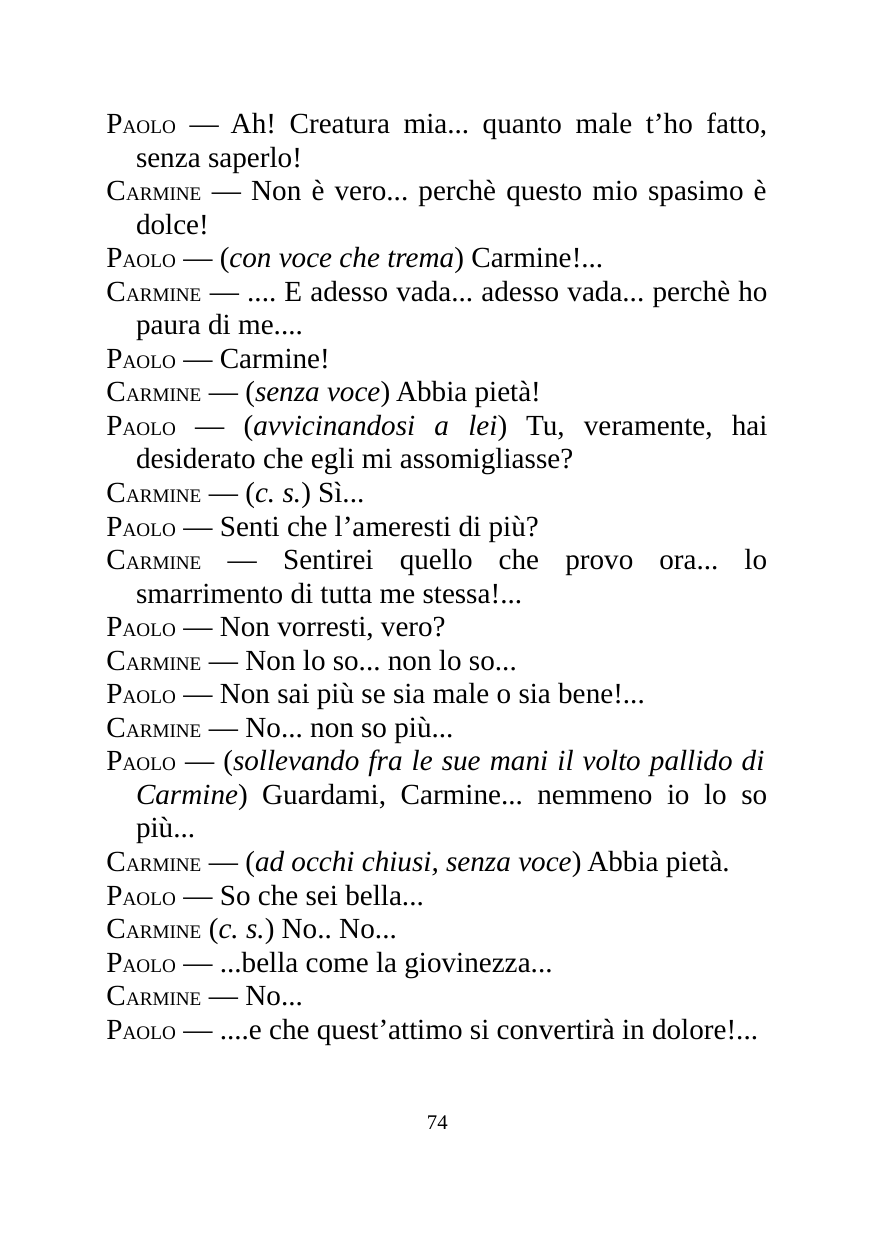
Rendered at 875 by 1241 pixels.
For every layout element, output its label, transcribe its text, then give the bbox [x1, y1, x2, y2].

text Paolo — (avvicinandosi a lei) Tu, veramente, hai desiderato che egli mi assomigliasse? [106, 408, 768, 475]
text Carmine — Non è vero... perchè questo mio spasimo è dolce! [106, 173, 768, 240]
text Carmine — (senza voce) Abbia pietà! [106, 374, 768, 408]
text Paolo — ...bella come la giovinezza... [106, 945, 768, 978]
text Paolo — ....e che quest’attimo si convertirà in dolore!... [106, 1012, 768, 1045]
text Paolo — So che sei bella... [106, 878, 768, 911]
text Carmine — Non lo so... non lo so... [106, 643, 768, 676]
text Carmine — No... [106, 978, 768, 1012]
text Paolo — Non sai più se sia male o sia bene!... [106, 676, 768, 710]
text Carmine — .... E adesso vada... adesso vada... perchè ho paura di me.... [106, 274, 768, 341]
text Paolo — Ah! Creatura mia... quanto male t’ho fatto, senza saperlo! [106, 106, 768, 173]
text Carmine (c. s.) No.. No... [106, 911, 768, 945]
text Paolo — Non vorresti, vero? [106, 609, 768, 643]
text Carmine — (ad occhi chiusi, senza voce) Abbia pietà. [106, 844, 768, 878]
text Paolo — (sollevando fra le sue mani il volto pallido di Carmine) Guardami, Carmine... nemmeno io lo so più... [106, 743, 768, 844]
text Paolo — Senti che l’ameresti di più? [106, 509, 768, 542]
text Carmine — Sentirei quello che provo ora... lo smarrimento di tutta me stessa!... [106, 542, 768, 609]
text Carmine — No... non so più... [106, 710, 768, 743]
text Paolo — (con voce che trema) Carmine!... [106, 240, 768, 274]
text Paolo — Carmine! [106, 341, 768, 374]
text Carmine — (c. s.) Sì... [106, 475, 768, 509]
